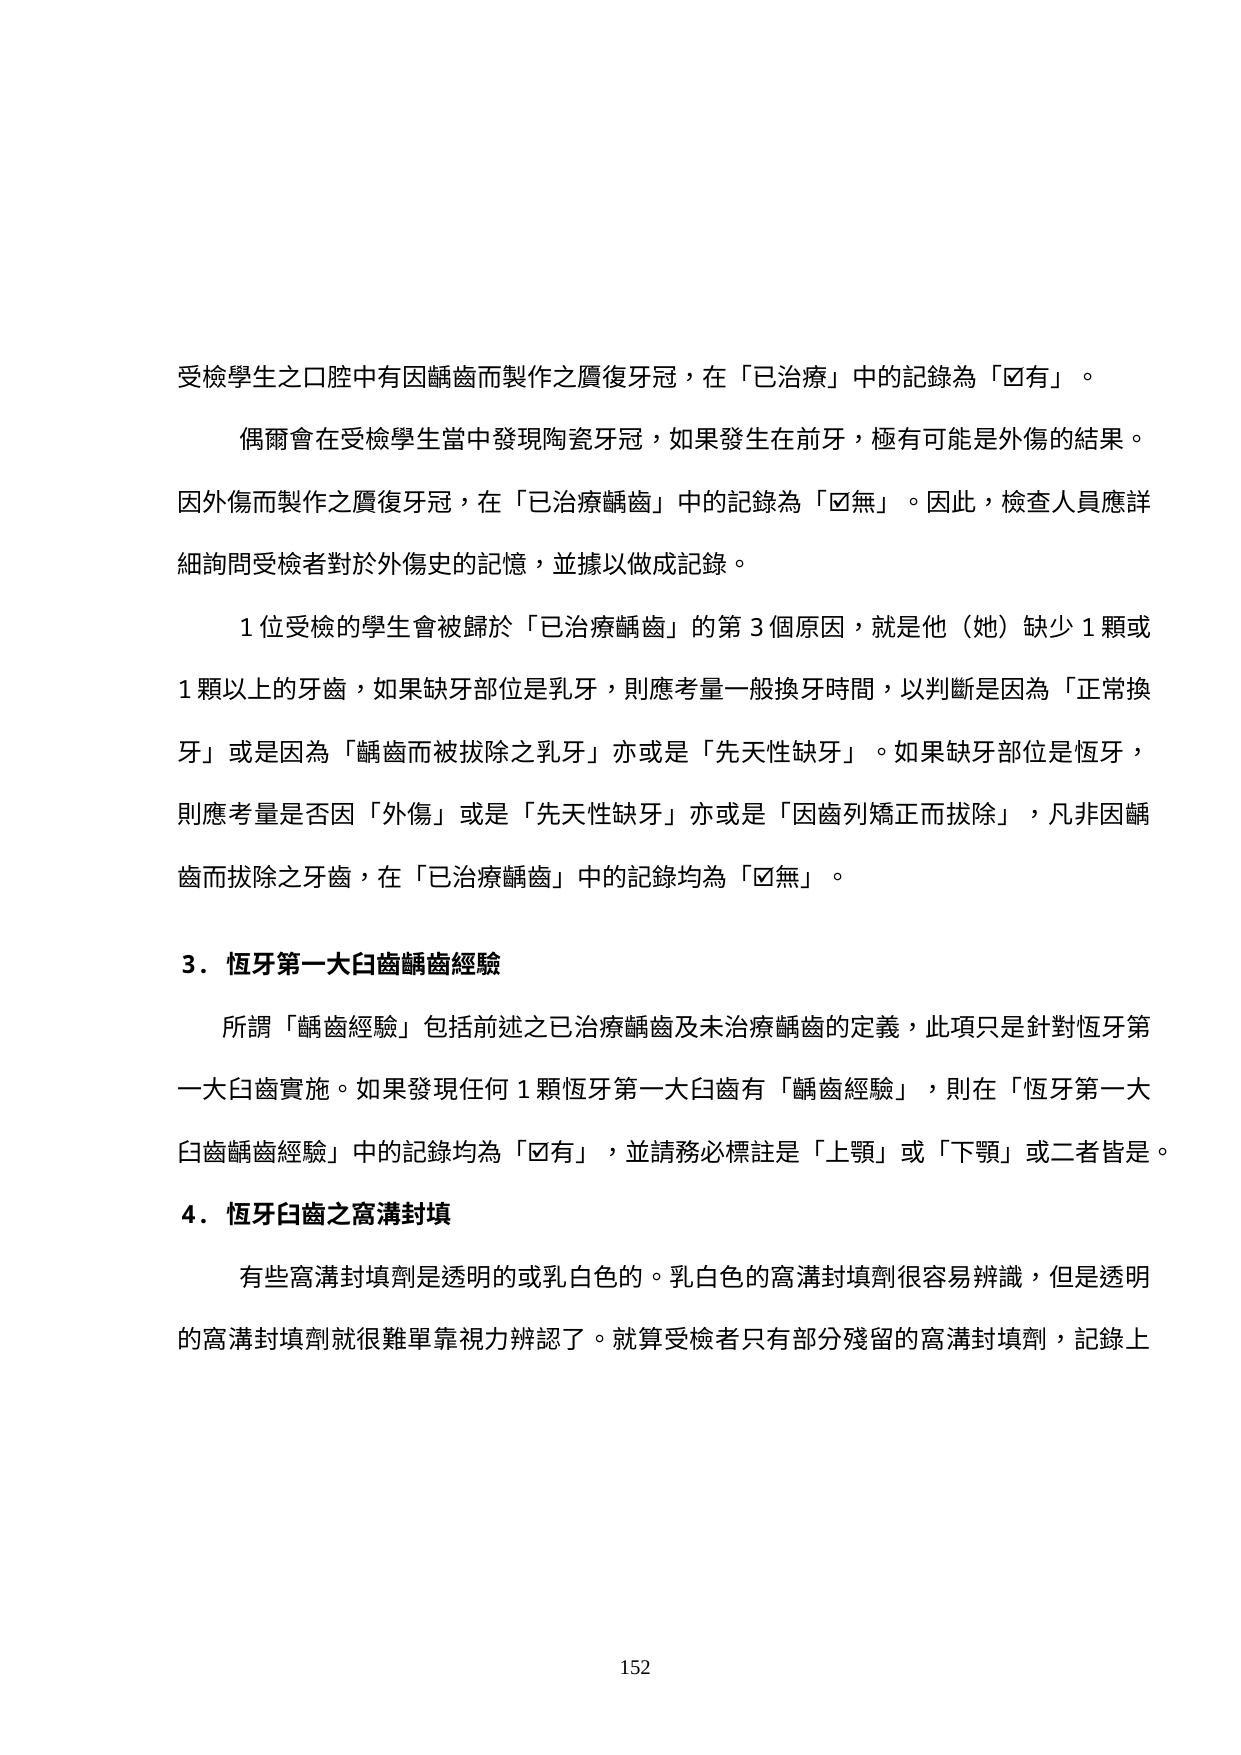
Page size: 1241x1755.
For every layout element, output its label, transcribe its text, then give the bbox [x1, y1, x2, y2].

text 所謂「齲齒經驗」包括前述之已治療齲齒及未治療齲齒的定義，此項只是針對恆牙第一大臼齒實施。如果發現任何1顆恆牙第一大臼齒有「齲齒經驗」，則在「恆牙第一大臼齒齲齒經驗」中的記錄均為「有」，並請務必標註是「上顎」或「下顎」或二者皆是。 [177, 984, 1152, 1171]
text 有些窩溝封填劑是透明的或乳白色的。乳白色的窩溝封填劑很容易辨識，但是透明的窩溝封填劑就很難單靠視力辨認了。就算受檢者只有部分殘留的窩溝封填劑，記錄上 [177, 1234, 1152, 1359]
text 受檢學生之口腔中有因齲齒而製作之贗復牙冠，在「已治療」中的記錄為「有」。 [177, 334, 1152, 396]
text 4. 恆牙臼齒之窩溝封填 [118, 1171, 1152, 1234]
text 3. 恆牙第一大臼齒齲齒經驗 [118, 921, 1152, 984]
text 偶爾會在受檢學生當中發現陶瓷牙冠，如果發生在前牙，極有可能是外傷的結果。因外傷而製作之贗復牙冠，在「已治療齲齒」中的記錄為「無」。因此，檢查人員應詳細詢問受檢者對於外傷史的記憶，並據以做成記錄。 [177, 396, 1152, 584]
text 1位受檢的學生會被歸於「已治療齲齒」的第3個原因，就是他（她）缺少1顆或1顆以上的牙齒，如果缺牙部位是乳牙，則應考量一般換牙時間，以判斷是因為「正常換牙」或是因為「齲齒而被拔除之乳牙」亦或是「先天性缺牙」。如果缺牙部位是恆牙，則應考量是否因「外傷」或是「先天性缺牙」亦或是「因齒列矯正而拔除」，凡非因齲齒而拔除之牙齒，在「已治療齲齒」中的記錄均為「無」。 [177, 584, 1152, 896]
